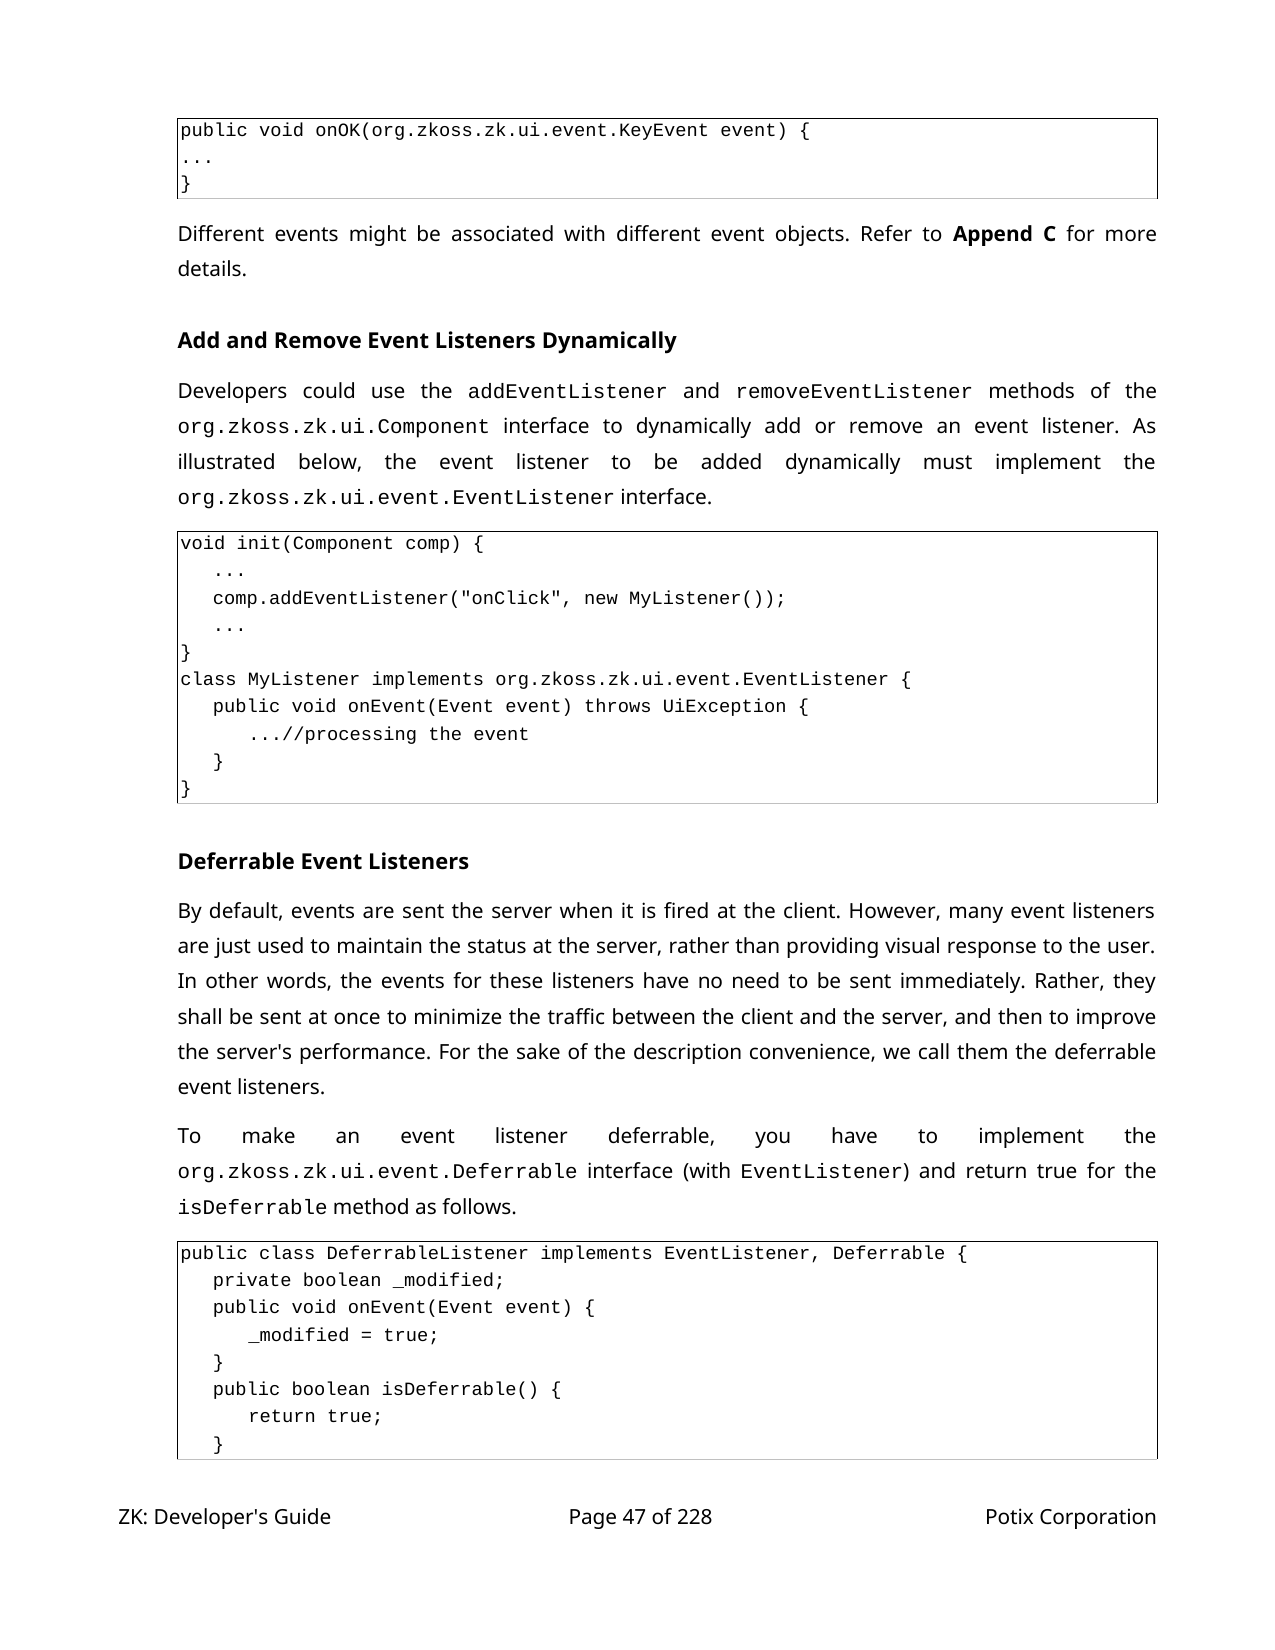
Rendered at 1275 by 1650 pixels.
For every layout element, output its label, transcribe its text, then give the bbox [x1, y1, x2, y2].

text ... [178, 613, 1157, 637]
text Developers could use the addEventListener and removeEventListener methods of the org.zkoss.zk.ui.Component interface to dynamically add or remove an event listener. As illustrated below, the event listener to be added dynamically must implement the org.zkoss.zk.ui.event.EventListener interface. [177, 376, 1157, 511]
text By default, events are sent the server when it is fired at the client. However, many event listeners are just used to maintain the status at the server, rather than providing visual response to the user. In other words, the events for these listeners have no need to be sent immediately. Rather, they shall be sent at once to minimize the traffic between the client and the server, and then to improve the server's performance. For the sake of the description convenience, we call them the deferrable event listeners. [177, 896, 1157, 1101]
text } [178, 1350, 1157, 1374]
text } [178, 1431, 1157, 1459]
text } [178, 640, 1157, 664]
text } [178, 776, 1157, 803]
text class MyListener implements org.zkoss.zk.ui.event.EventListener { [178, 667, 1157, 691]
text return true; [178, 1404, 1157, 1428]
text ... [178, 558, 1157, 583]
text public void onEvent(Event event) { [178, 1295, 1157, 1320]
subtitle Add and Remove Event Listeners Dynamically [177, 325, 1157, 355]
text To make an event listener deferrable, you have to implement the org.zkoss.zk.ui.event.Deferrable interface (with EventListener) and return true for the isDeferrable method as follows. [177, 1121, 1157, 1220]
text public class DeferrableListener implements EventListener, Deferrable { [178, 1242, 1157, 1265]
text } [178, 749, 1157, 773]
text _modified = true; [178, 1323, 1157, 1347]
subtitle Deferrable Event Listeners [177, 846, 1157, 876]
text public void onEvent(Event event) throws UiException { [178, 694, 1157, 718]
text public boolean isDeferrable() { [178, 1377, 1157, 1401]
text ...//processing the event [178, 721, 1157, 746]
text private boolean _modified; [178, 1268, 1157, 1292]
text public void onOK(org.zkoss.zk.ui.event.KeyEvent event) { ... } [178, 119, 1157, 198]
text Different events might be associated with different event objects. Refer to Append C for more details. [177, 219, 1157, 283]
text comp.addEventListener("onClick", new MyListener()); [178, 586, 1157, 610]
text void init(Component comp) { [178, 532, 1157, 555]
